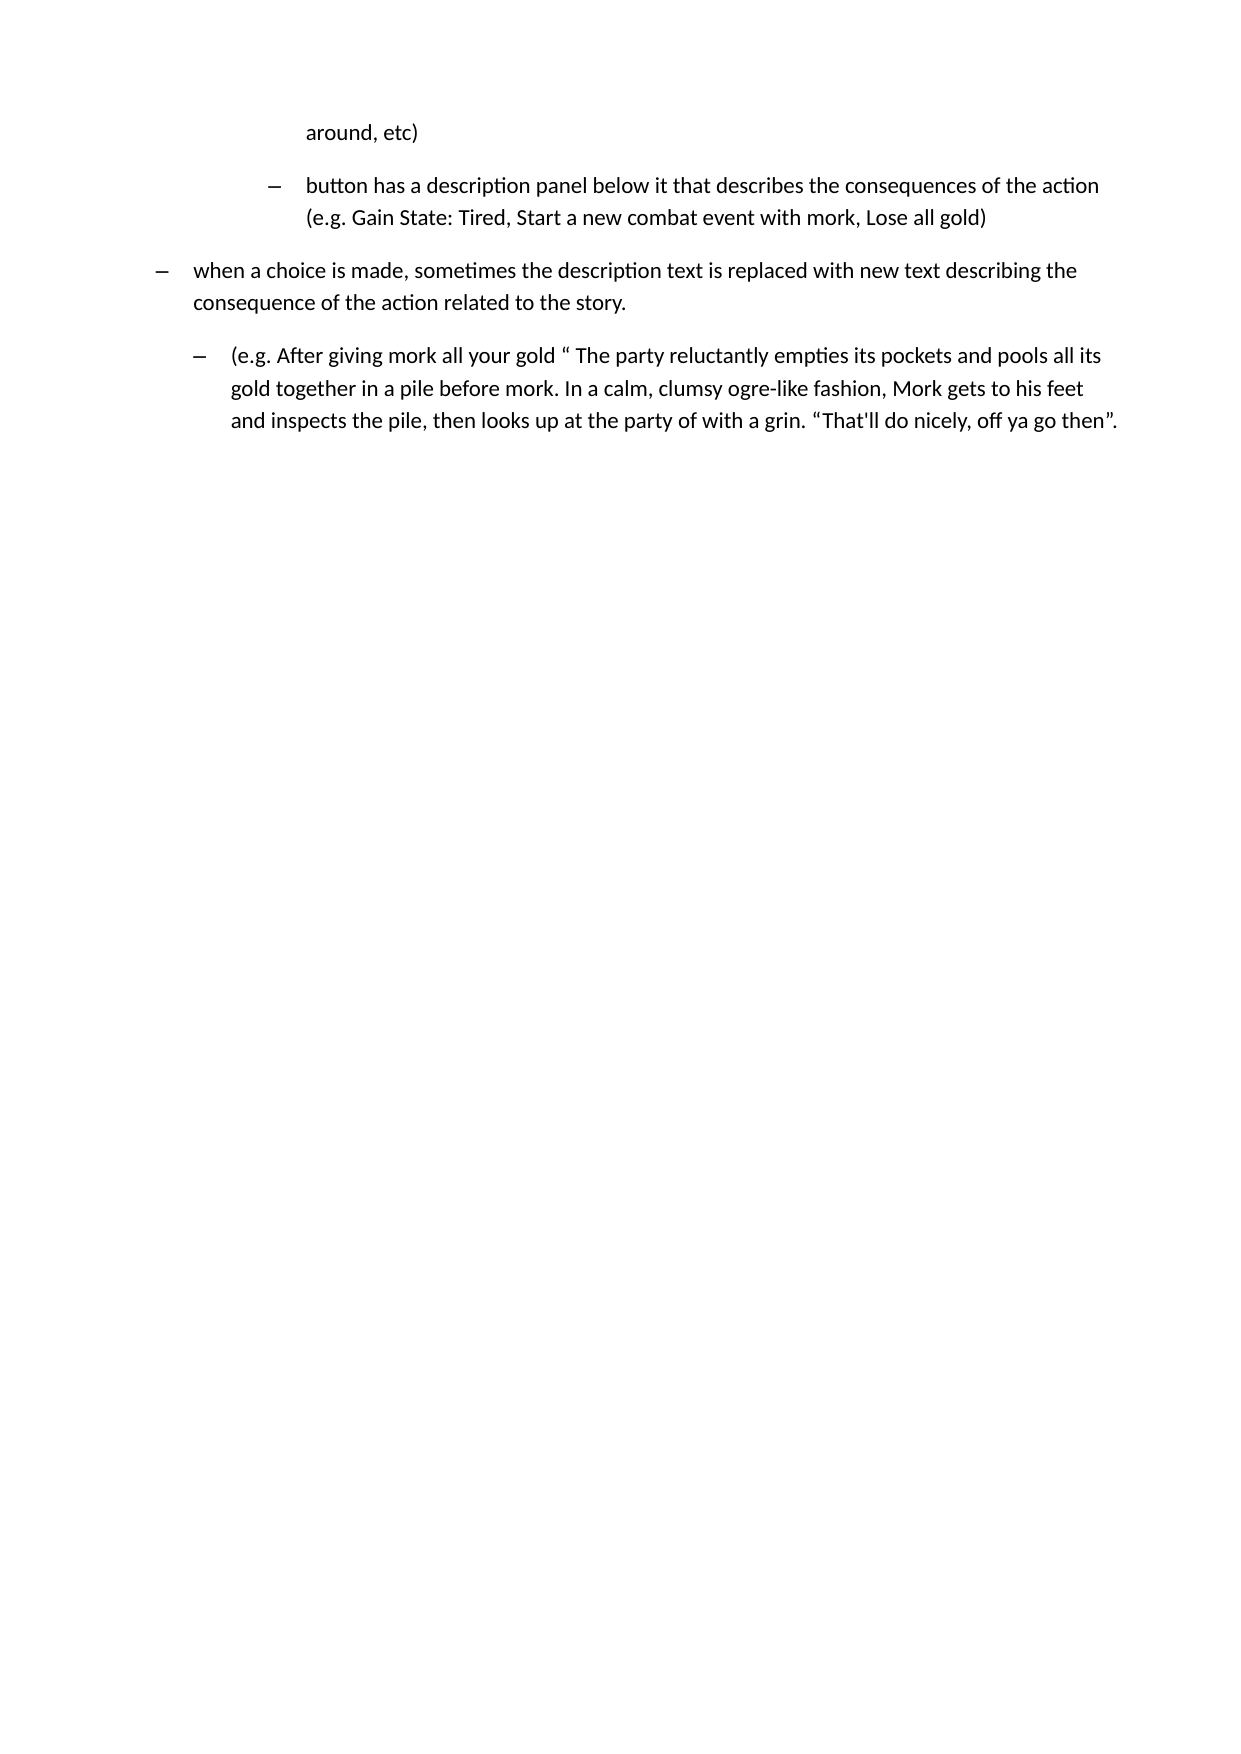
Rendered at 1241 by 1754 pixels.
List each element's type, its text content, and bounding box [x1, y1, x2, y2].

list button has a description panel below it that describes the consequences of the action (e.g. Gain State: Tired, Start a new combat event with mork, Lose all gold) [268, 171, 1122, 231]
list when a choice is made, sometimes the description text is replaced with new text describing the consequence of the action related to the story. [156, 256, 1122, 317]
list (e.g. After giving mork all your gold “ The party reluctantly empties its pockets and pools all its gold together in a pile before mork. In a calm, clumsy ogre-like fashion, Mork gets to his feet and inspects the pile, then looks up at the party of with a grin. “That'll do nicely, off ya go then”. [193, 342, 1122, 434]
list around, etc) [268, 118, 1122, 146]
